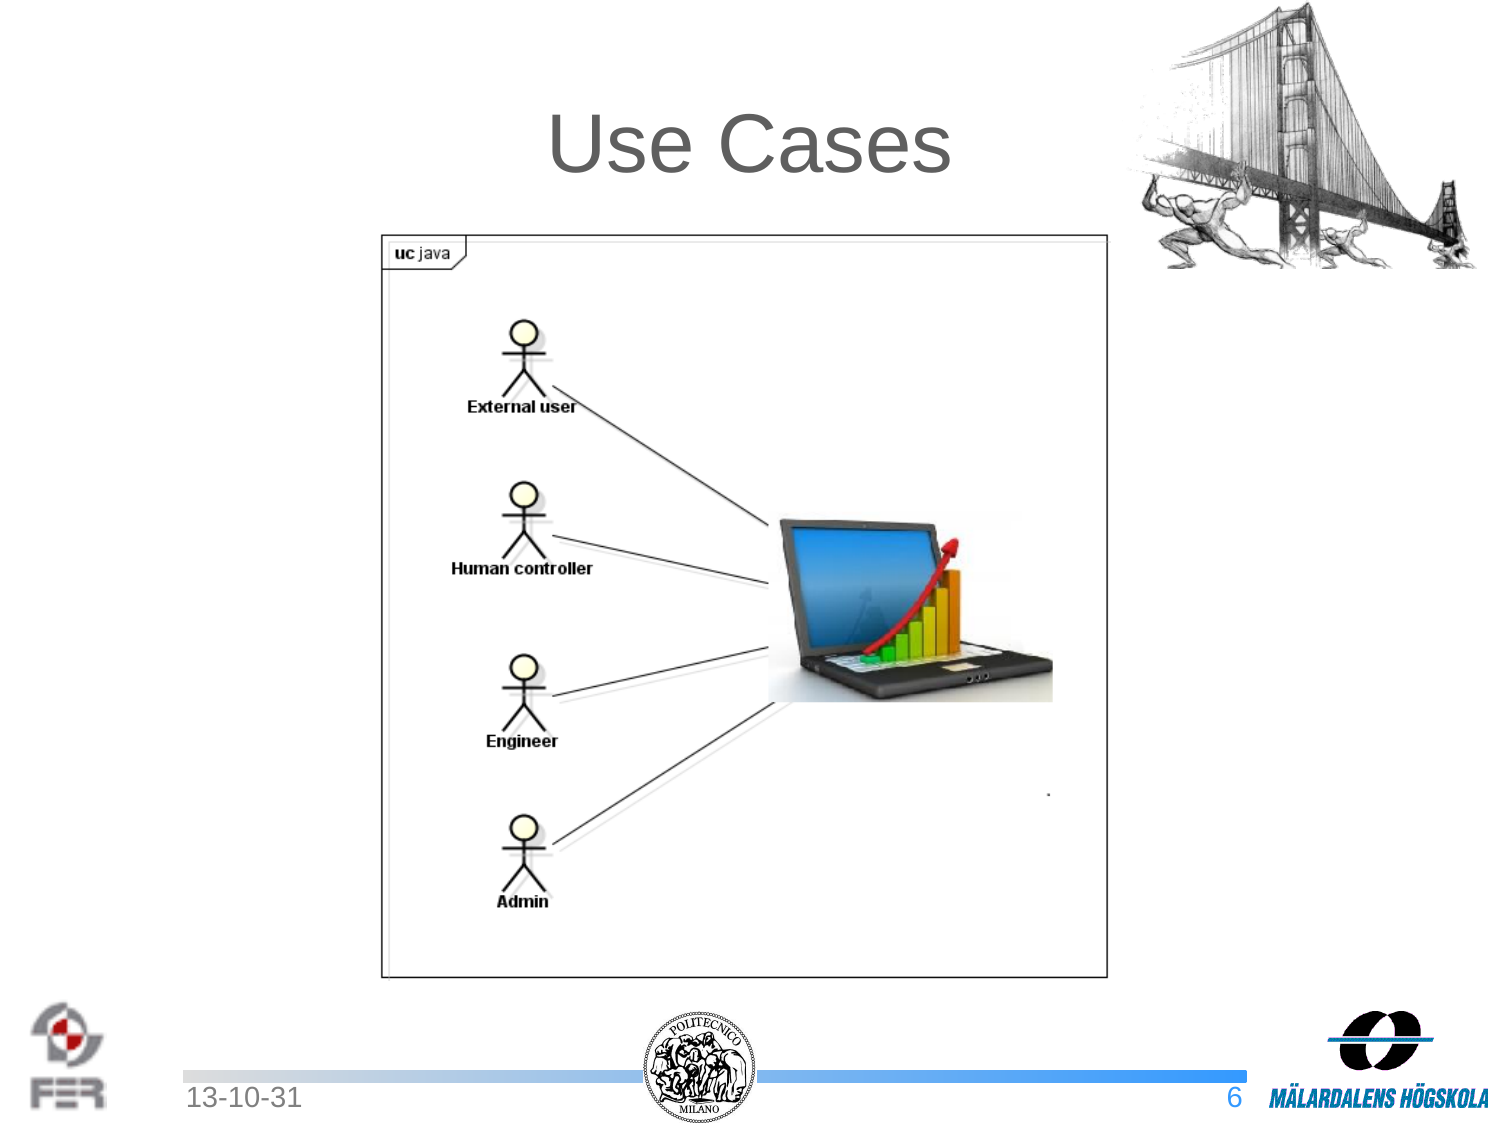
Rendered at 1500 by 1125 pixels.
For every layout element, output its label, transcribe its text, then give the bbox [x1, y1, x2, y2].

picture [377, 232, 1111, 981]
picture [1122, 0, 1477, 269]
picture [1368, 1093, 1374, 1104]
picture [1454, 1091, 1459, 1108]
text_box [1186, 1070, 1258, 1114]
picture [29, 987, 107, 1125]
picture [1435, 1096, 1441, 1104]
picture [1269, 1011, 1488, 1108]
picture [643, 1011, 757, 1123]
text_box 13-10-31 [171, 1070, 396, 1114]
title Use Cases [75, 45, 1122, 233]
